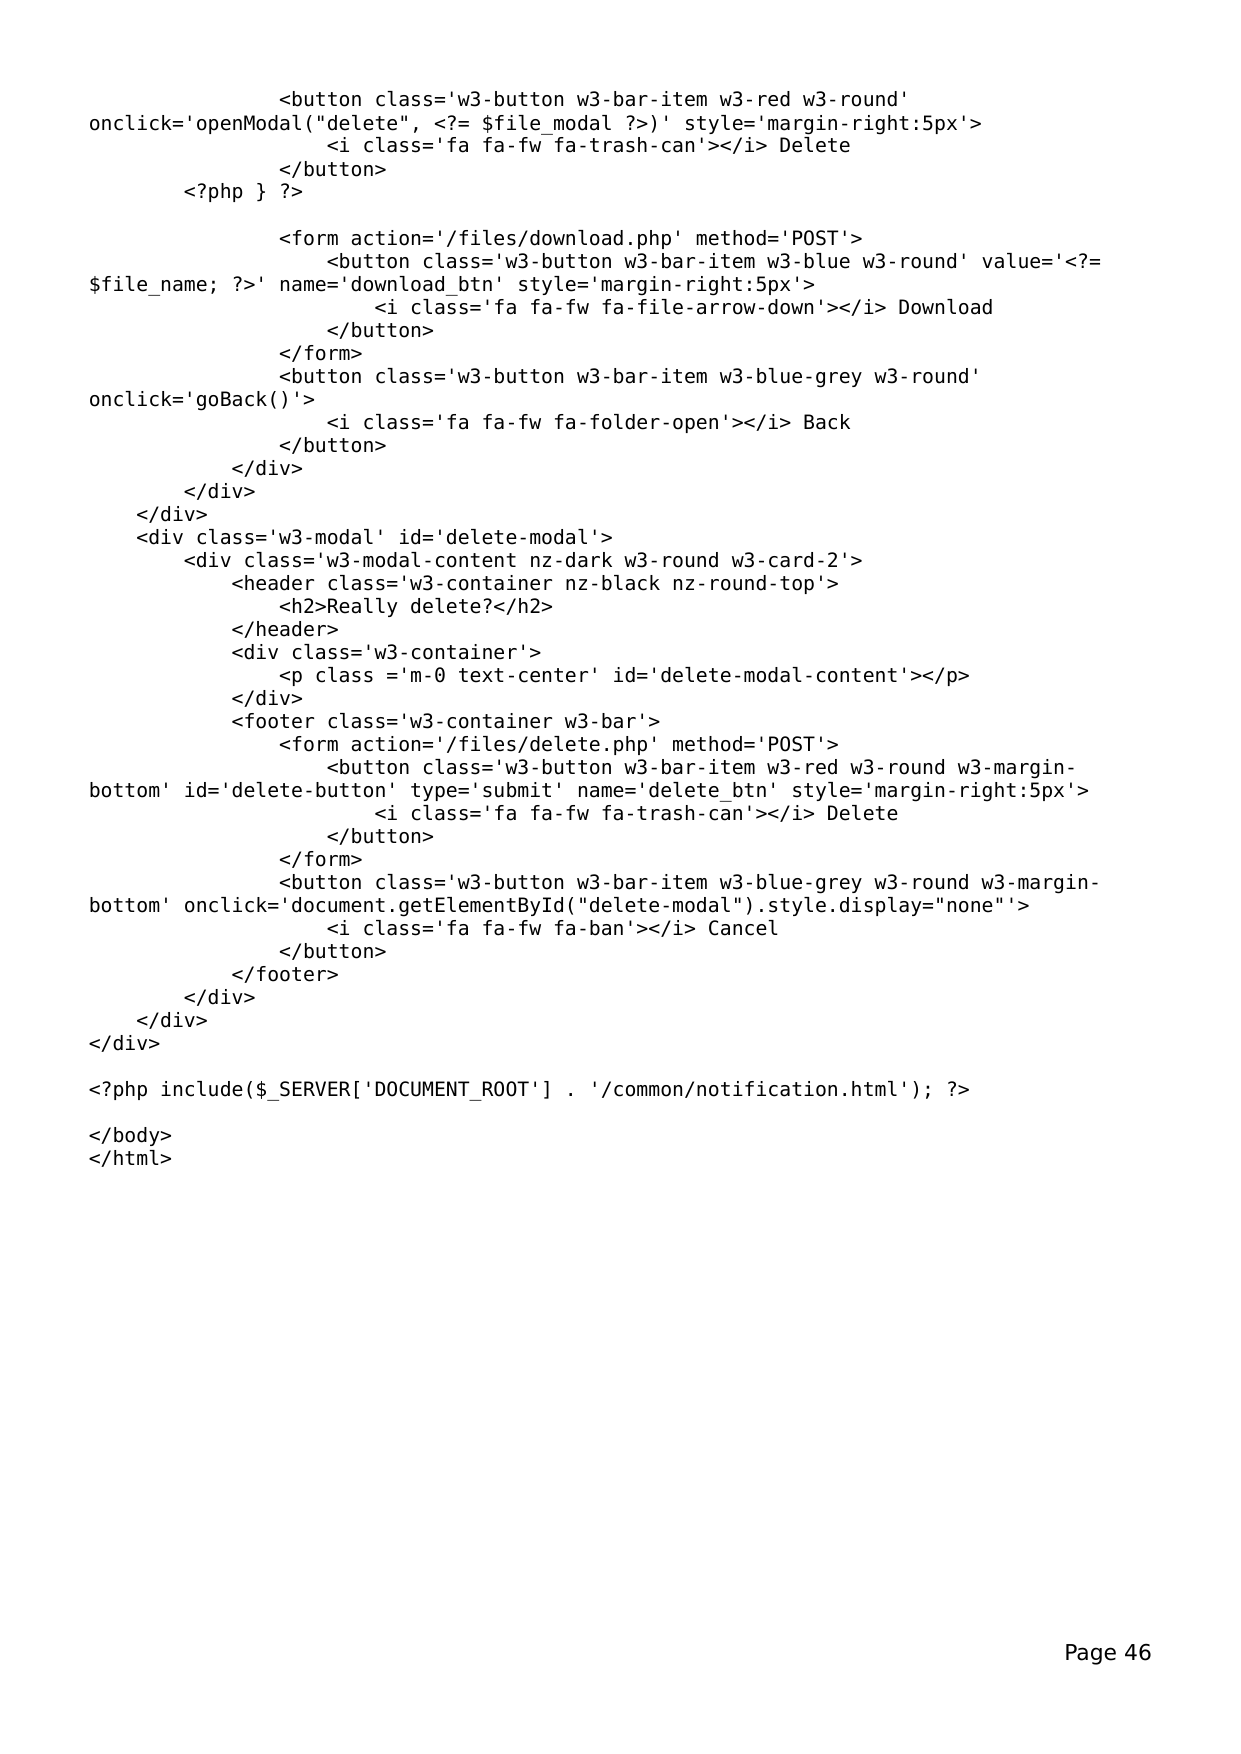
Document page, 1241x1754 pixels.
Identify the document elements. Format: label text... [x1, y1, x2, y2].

text </header> [88, 618, 1152, 641]
text </div> [88, 503, 1152, 526]
text </body> [88, 1124, 1152, 1147]
text </footer> [88, 963, 1152, 986]
text </div> [88, 687, 1152, 710]
text <form action='/files/delete.php' method='POST'> [88, 733, 1152, 756]
text <i class='fa fa-fw fa-ban'></i> Cancel [88, 917, 1152, 940]
text </div> [88, 986, 1152, 1009]
text </button> [88, 940, 1152, 963]
text </button> [88, 158, 1152, 181]
text <div class='w3-modal' id='delete-modal'> [88, 526, 1152, 549]
text <p class ='m-0 text-center' id='delete-modal-content'></p> [88, 664, 1152, 687]
text <form action='/files/download.php' method='POST'> [88, 227, 1152, 250]
text <i class='fa fa-fw fa-trash-can'></i> Delete [88, 802, 1152, 825]
text </div> [88, 457, 1152, 480]
text <div class='w3-modal-content nz-dark w3-round w3-card-2'> [88, 549, 1152, 572]
text <button class='w3-button w3-bar-item w3-red w3-round w3-margin-bottom' id='delete-button' type='submit' name='delete_btn' style='margin-right:5px'> [88, 756, 1152, 802]
text <button class='w3-button w3-bar-item w3-blue w3-round' value='<?= $file_name; ?>' name='download_btn' style='margin-right:5px'> [88, 250, 1152, 296]
text <button class='w3-button w3-bar-item w3-red w3-round' onclick='openModal("delete", <?= $file_modal ?>)' style='margin-right:5px'> [88, 88, 1152, 134]
text <i class='fa fa-fw fa-trash-can'></i> Delete [88, 134, 1152, 158]
text </button> [88, 319, 1152, 342]
text <footer class='w3-container w3-bar'> [88, 710, 1152, 733]
text <div class='w3-container'> [88, 641, 1152, 664]
text <i class='fa fa-fw fa-file-arrow-down'></i> Download [88, 296, 1152, 319]
text <header class='w3-container nz-black nz-round-top'> [88, 572, 1152, 595]
text <i class='fa fa-fw fa-folder-open'></i> Back [88, 411, 1152, 434]
text </button> [88, 434, 1152, 457]
text <h2>Really delete?</h2> [88, 595, 1152, 618]
text <?php include($_SERVER['DOCUMENT_ROOT'] . '/common/notification.html'); ?> [88, 1078, 1152, 1101]
text </form> [88, 342, 1152, 365]
text <button class='w3-button w3-bar-item w3-blue-grey w3-round w3-margin-bottom' onclick='document.getElementById("delete-modal").style.display="none"'> [88, 871, 1152, 917]
text <?php } ?> [88, 181, 1152, 204]
text <button class='w3-button w3-bar-item w3-blue-grey w3-round' onclick='goBack()'> [88, 365, 1152, 411]
text </form> [88, 848, 1152, 871]
text </div> [88, 1009, 1152, 1032]
text </div> [88, 480, 1152, 503]
text </html> [88, 1147, 1152, 1171]
text </button> [88, 825, 1152, 848]
text </div> [88, 1032, 1152, 1055]
